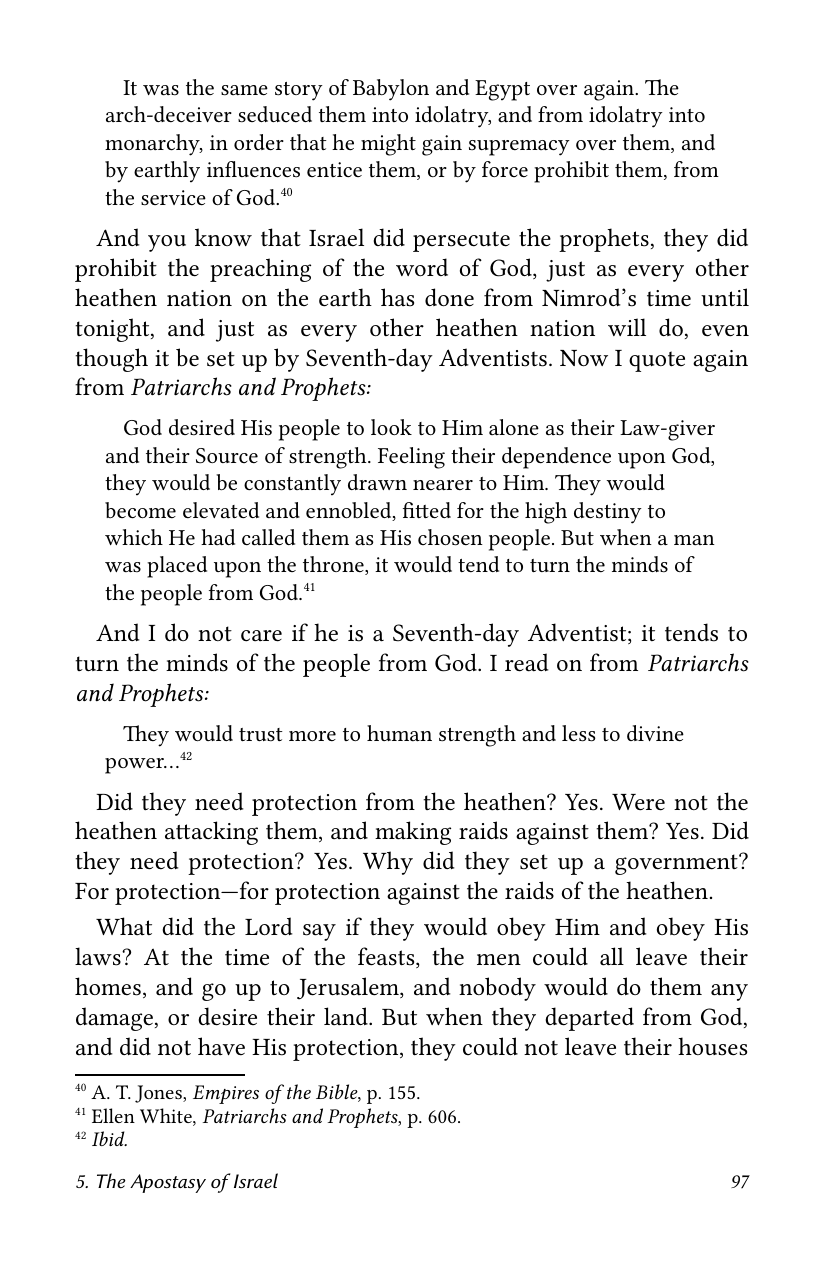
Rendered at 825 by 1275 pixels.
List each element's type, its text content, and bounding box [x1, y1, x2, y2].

text And I do not care if he is a Seventh-day Adventist; it tends to turn the minds of the people from God. I read on from Patriarchs and Prophets: [75, 619, 750, 707]
text God desired His people to look to Him alone as their Law-giver and their Source of strength. Feeling their dependence upon God, they would be constantly drawn nearer to Him. They would become elevated and ennobled, fitted for the high destiny to which He had called them as His chosen people. But when a man was placed upon the throne, it would tend to turn the minds of the people from God. [105, 415, 720, 606]
text Ibid. [75, 1128, 750, 1152]
text They would trust more to human strength and less to divine power... [105, 721, 720, 774]
text It was the same story of Babylon and Egypt over again. The arch-deceiver seduced them into idolatry, and from idolatry into monarchy, in order that he might gain supremacy over them, and by earthly influences entice them, or by force prohibit them, from the service of God. [105, 75, 720, 211]
text And you know that Israel did persecute the prophets, they did prohibit the preaching of the word of God, just as every other heathen nation on the earth has done from Nimrod’s time until tonight, and just as every other heathen nation will do, even though it be set up by Seventh-day Adventists. Now I quote again from Patriarchs and Prophets: [75, 224, 750, 402]
text What did the Lord say if they would obey Him and obey His laws? At the time of the feasts, the men could all leave their homes, and go up to Jerusalem, and nobody would do them any damage, or desire their land. But when they departed from God, and did not have His protection, they could not leave their houses [75, 913, 750, 1061]
text Did they need protection from the heathen? Yes. Were not the heathen attacking them, and making raids against them? Yes. Did they need protection? Yes. Why did they set up a government? For protection—for protection against the raids of the heathen. [75, 787, 750, 906]
text Ellen White, Patriarchs and Prophets, p. 606. [75, 1104, 750, 1128]
text A. T. Jones, Empires of the Bible, p. 155. [75, 1081, 750, 1104]
